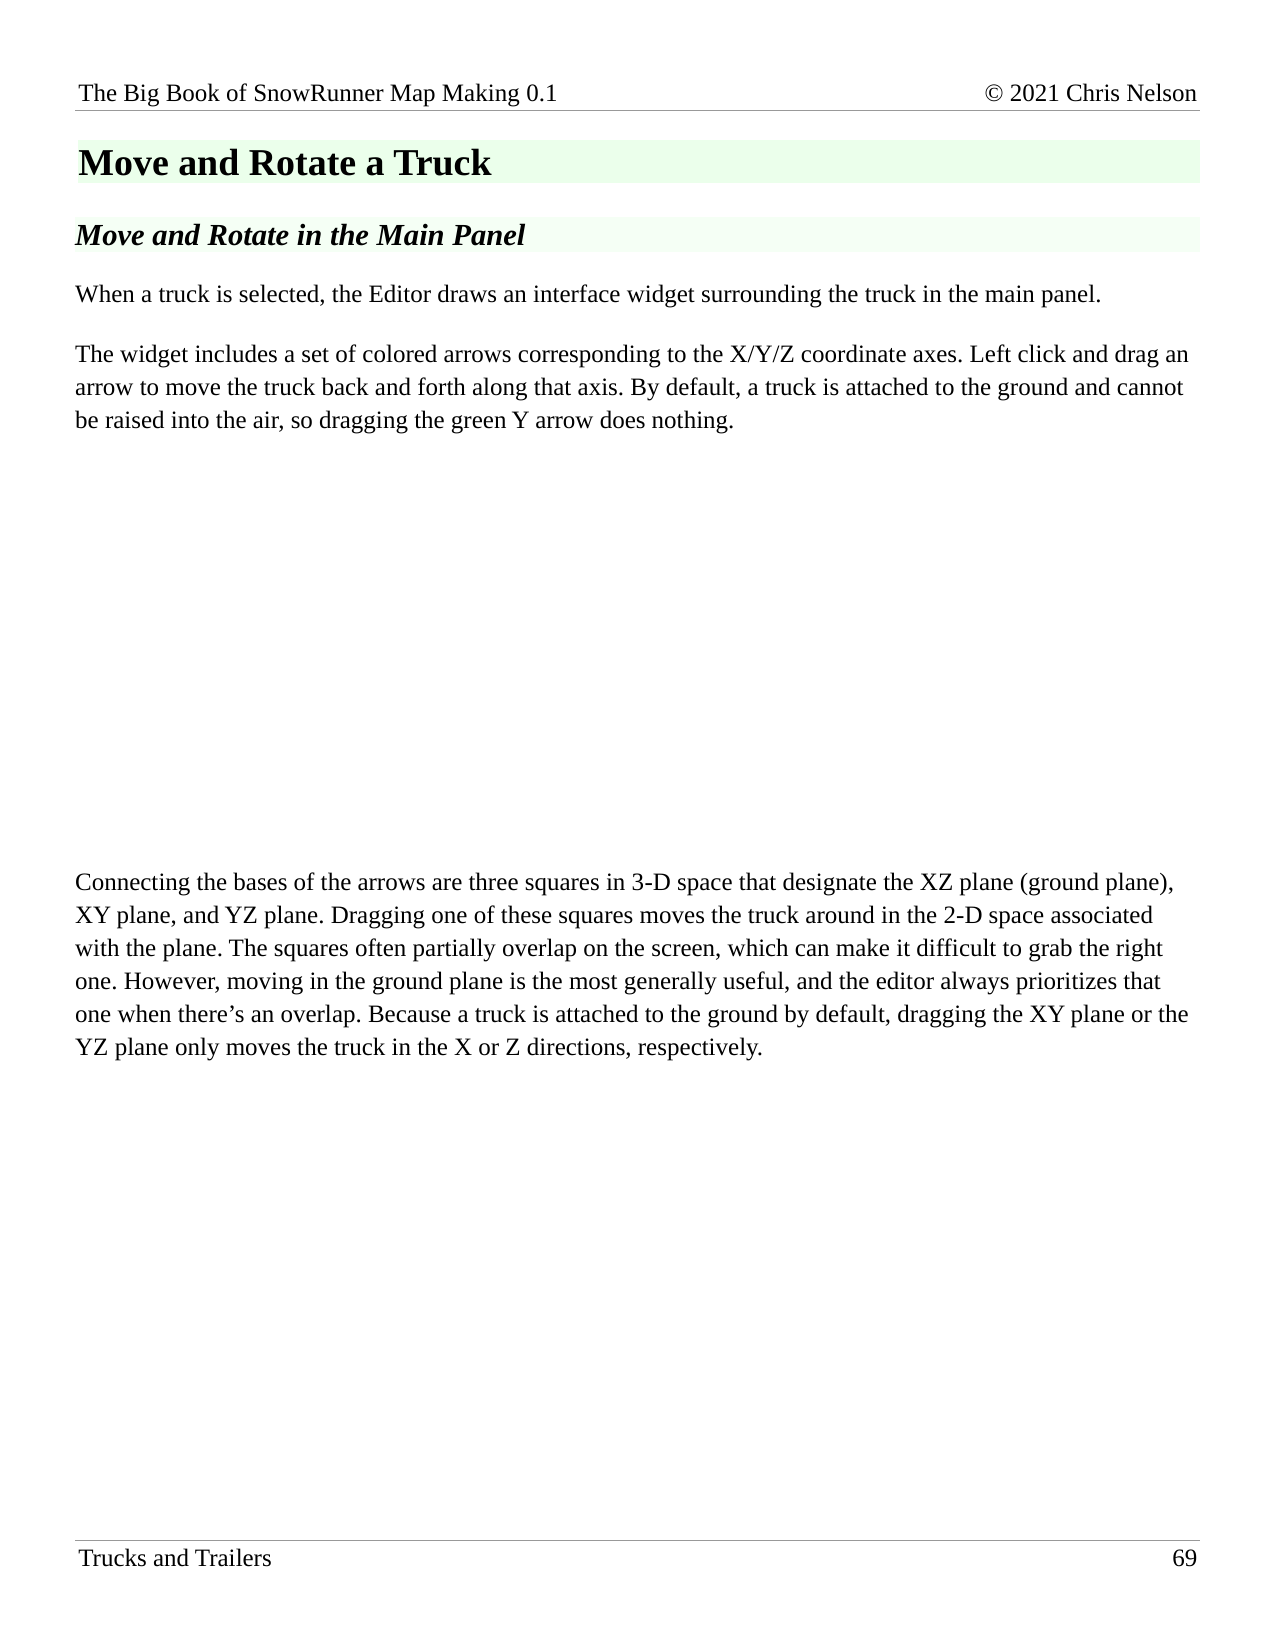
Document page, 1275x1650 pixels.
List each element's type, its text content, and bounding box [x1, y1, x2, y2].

text Connecting the bases of the arrows are three squares in 3‑D space that designate the XZ plane (ground plane), XY plane, and YZ plane. Dragging one of these squares moves the truck around in the 2-D space associated with the plane. The squares often partially overlap on the screen, which can make it difficult to grab the right one. However, moving in the ground plane is the most generally useful, and the editor always prioritizes that one when there’s an overlap. Because a truck is attached to the ground by default, dragging the XY plane or the YZ plane only moves the truck in the X or Z directions, respectively. [75, 867, 1200, 1061]
text When a truck is selected, the Editor draws an interface widget surrounding the truck in the main panel. [75, 279, 1200, 308]
text The widget includes a set of colored arrows corresponding to the X/Y/Z coordinate axes. Left click and drag an arrow to move the truck back and forth along that axis. By default, a truck is attached to the ground and cannot be raised into the air, so dragging the green Y arrow does nothing. [75, 339, 1200, 434]
subtitle Move and Rotate a Truck [78, 140, 1200, 183]
subtitle Move and Rotate in the Main Panel [75, 217, 1200, 252]
